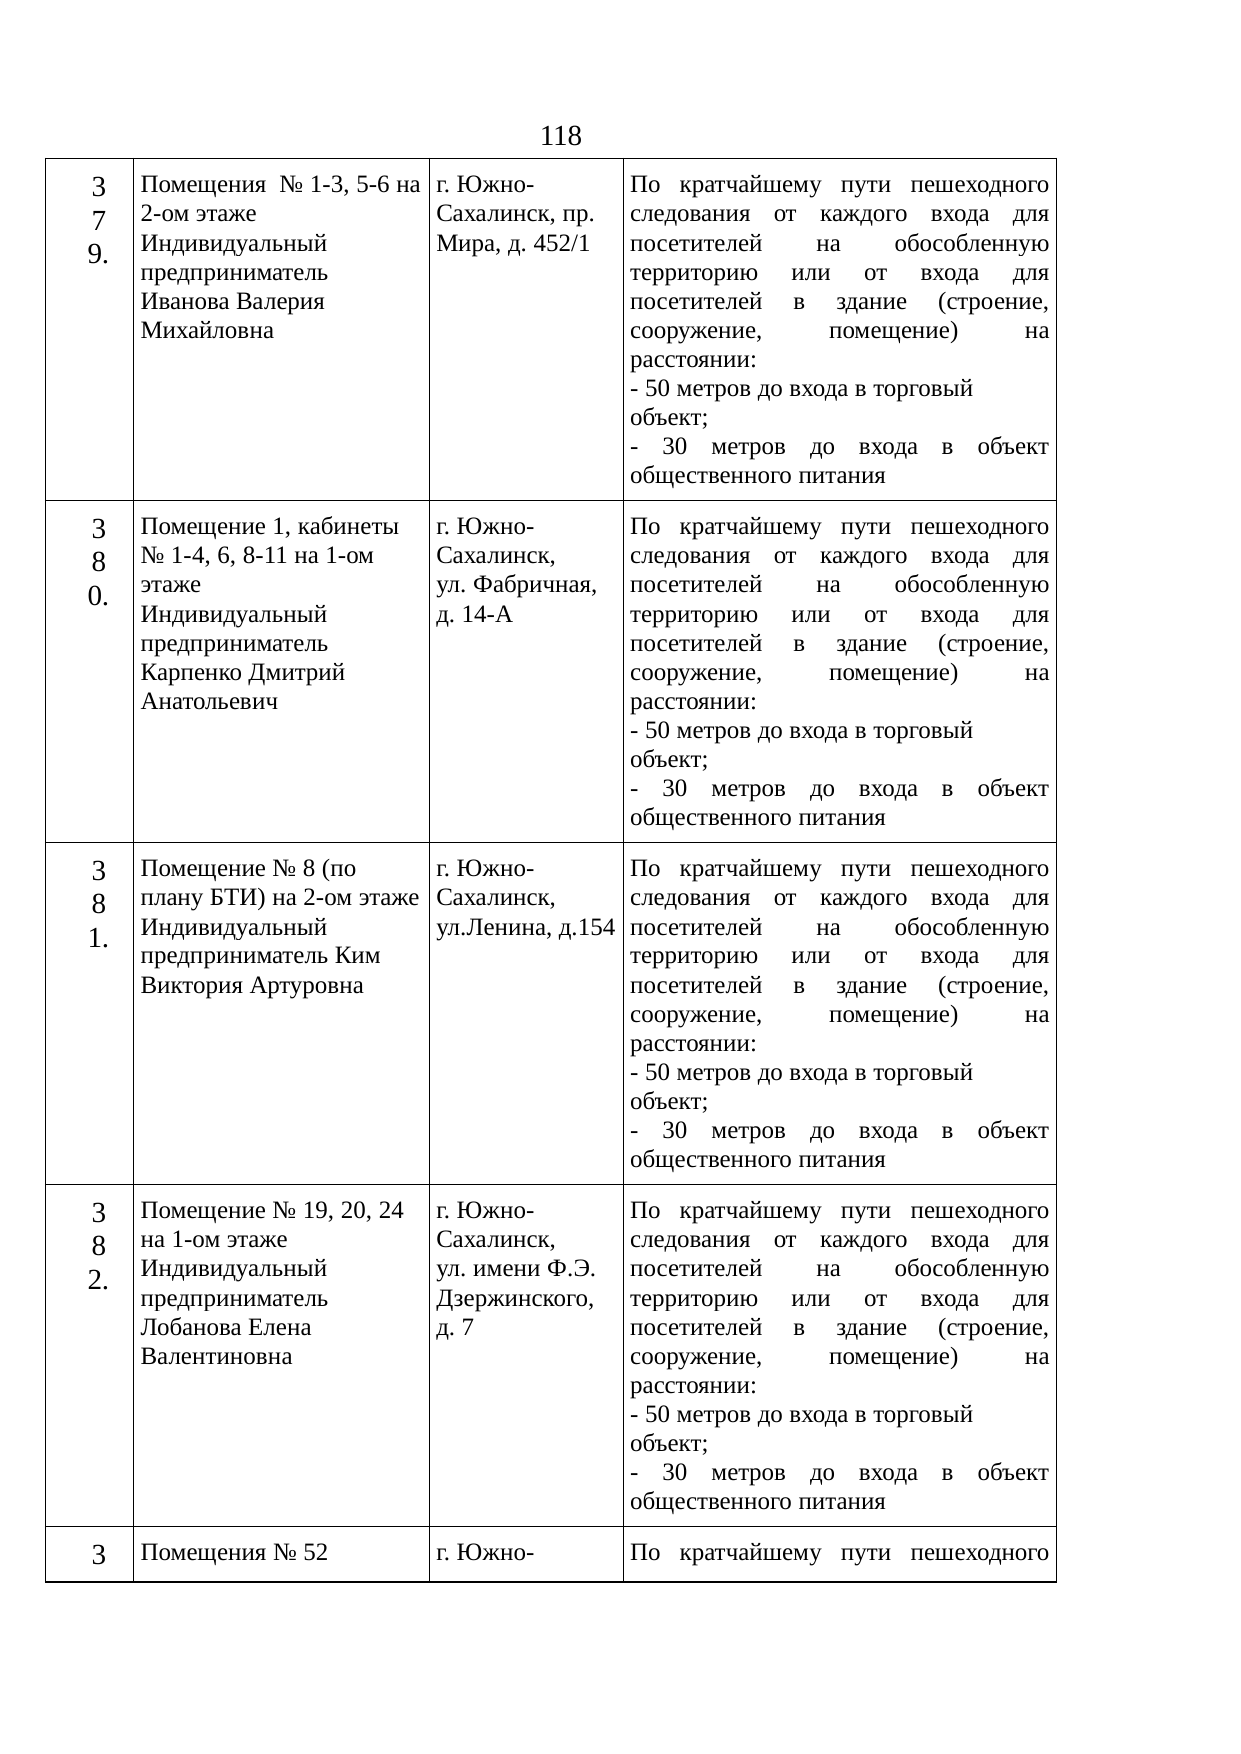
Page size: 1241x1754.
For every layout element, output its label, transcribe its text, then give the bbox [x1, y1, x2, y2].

table_cell Помещение № 8 (по плану БТИ) на 2-ом этаже Индивидуальный предприниматель Ким Виктория Артуровна [134, 843, 429, 1183]
table_cell Помещение 1, кабинеты № 1-4, 6, 8-11 на 1-ом этаже Индивидуальный предприниматель Карпенко Дмитрий Анатольевич [134, 501, 429, 842]
table_cell г. Южно-Сахалинск, ул.Ленина, д.154 [430, 843, 623, 1183]
table_cell Помещение № 19, 20, 24 на 1-ом этаже Индивидуальный предприниматель Лобанова Елена Валентиновна [134, 1185, 429, 1526]
table_cell [46, 843, 133, 1183]
table_cell [46, 1185, 133, 1526]
table_cell По кратчайшему пути пешеходного следования от каждого входа для посетителей на обособленную территорию или от входа для посетителей в здание (строение, сооружение, помещение) на расстоянии: - 50 метров до входа в торговый объект; - 30 метров до входа в объект общественного питания [624, 1185, 1056, 1526]
table_cell По кратчайшему пути пешеходного следования от каждого входа для посетителей на обособленную территорию или от входа для посетителей в здание (строение, сооружение, помещение) на расстоянии: - 50 метров до входа в торговый объект; - 30 метров до входа в объект общественного питания [624, 501, 1056, 842]
table_cell г. Южно-Сахалинск, ул. Фабричная, д. 14-А [430, 501, 623, 842]
table_cell [46, 1527, 133, 1581]
table_cell [46, 501, 133, 842]
table_cell г. Южно- [430, 1527, 623, 1581]
table_cell Помещения № 1-3, 5-6 на 2-ом этаже Индивидуальный предприниматель Иванова Валерия Михайловна [134, 159, 429, 499]
table_cell По кратчайшему пути пешеходного следования от каждого входа для посетителей на обособленную территорию или от входа для посетителей в здание (строение, сооружение, помещение) на расстоянии: - 50 метров до входа в торговый объект; - 30 метров до входа в объект общественного питания [624, 159, 1056, 499]
table_cell г. Южно-Сахалинск, ул. имени Ф.Э. Дзержинского, д. 7 [430, 1185, 623, 1526]
table_cell г. Южно-Сахалинск, пр. Мира, д. 452/1 [430, 159, 623, 499]
table_cell Помещения № 52 [134, 1527, 429, 1581]
table_cell По кратчайшему пути пешеходного следования от каждого входа для посетителей на обособленную территорию или от входа для посетителей в здание (строение, сооружение, помещение) на расстоянии: - 50 метров до входа в торговый объект; - 30 метров до входа в объект общественного питания [624, 843, 1056, 1183]
table_cell [46, 159, 133, 499]
table_cell По кратчайшему пути пешеходного [624, 1527, 1056, 1581]
